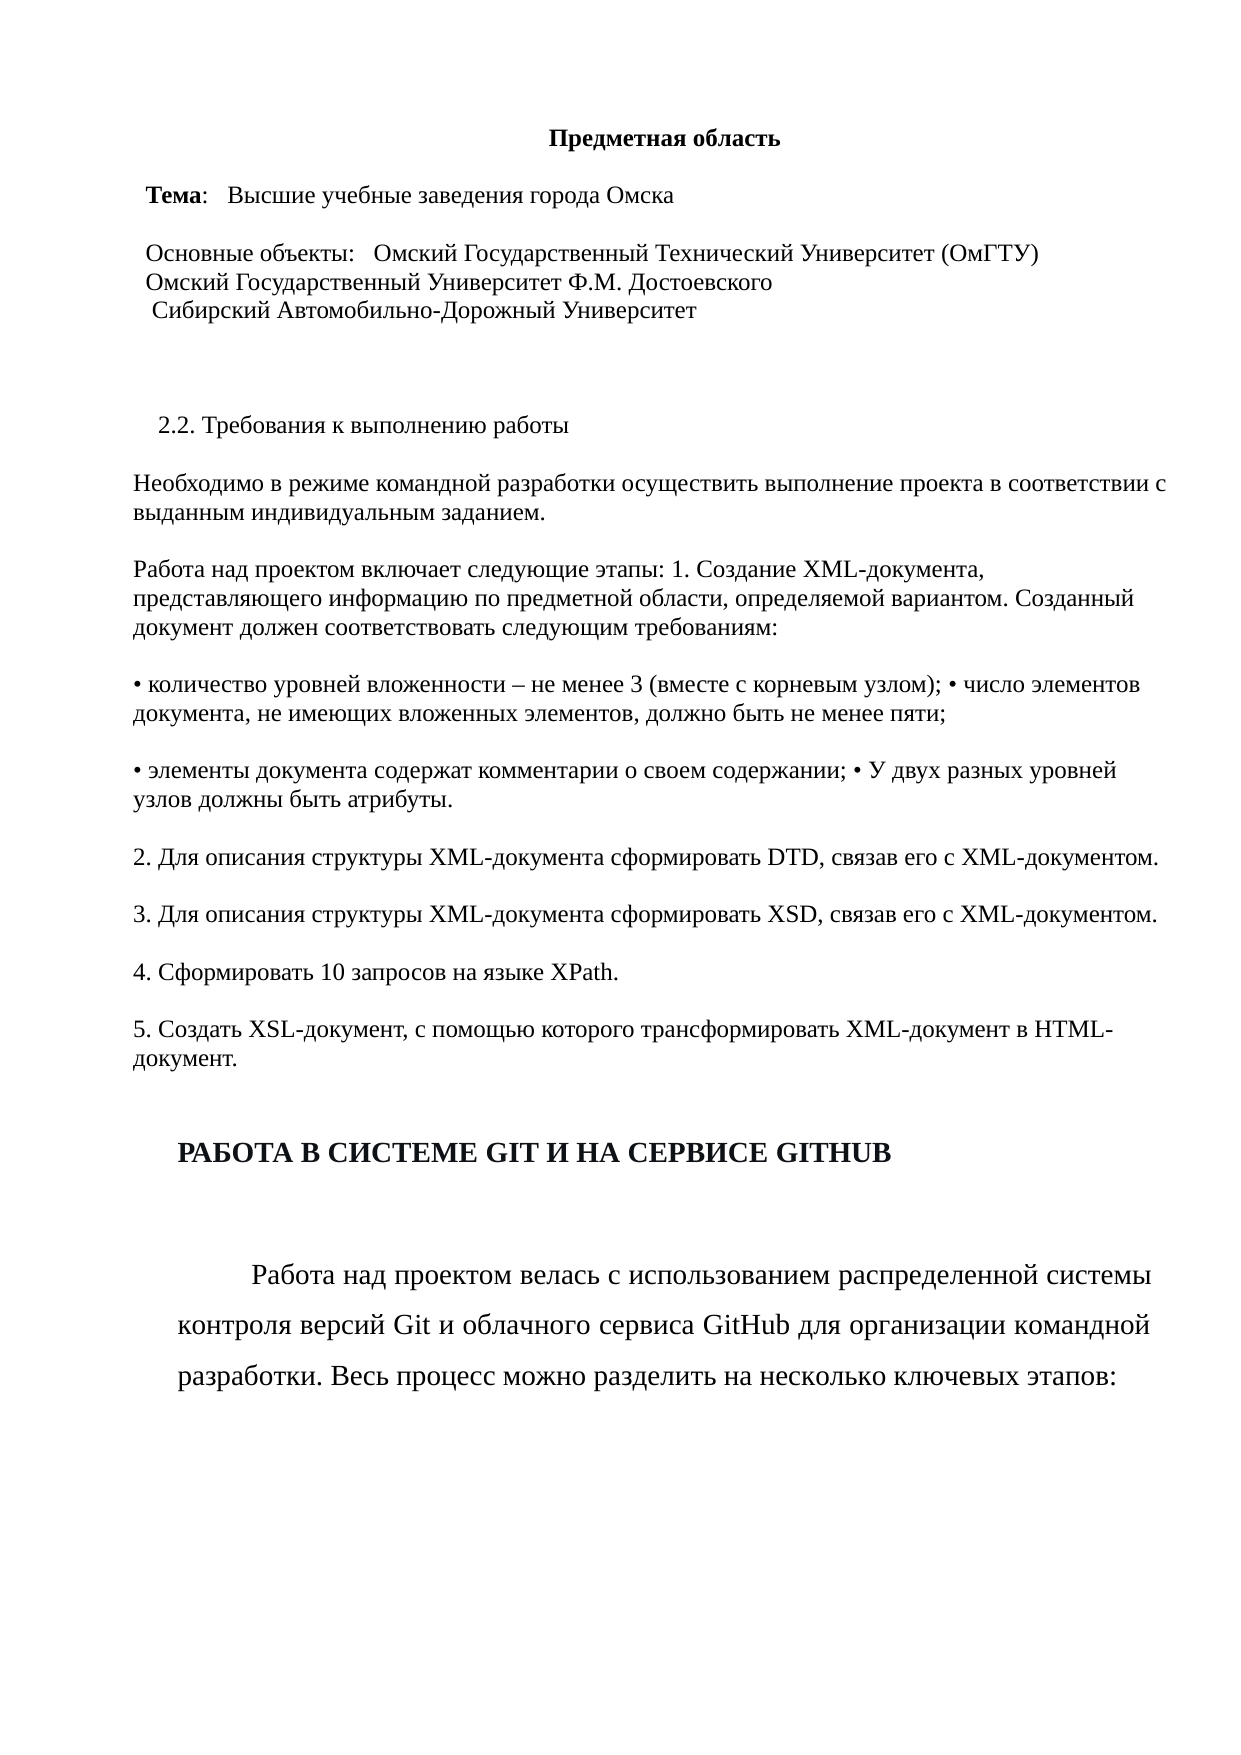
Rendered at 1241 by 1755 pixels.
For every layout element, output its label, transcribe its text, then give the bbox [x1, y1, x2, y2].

text Омский Государственный Университет Ф.М. Достоевского [133, 267, 1167, 295]
text 5. Создать XSL-документ, с помощью которого трансформировать XML-документ в HTML-документ. [133, 1014, 1167, 1072]
text Необходимо в режиме командной разработки осуществить выполнение проекта в соответствии с выданным индивидуальным заданием. [133, 468, 1167, 525]
text 4. Сформировать 10 запросов на языке XPath. [133, 957, 1167, 985]
text Основные объекты: Омский Государственный Технический Университет (ОмГТУ) [133, 238, 1167, 267]
text Сибирский Автомобильно-Дорожный Университет [133, 295, 1167, 324]
text Работа над проектом велась с использованием распределенной системы контроля версий Git и облачного сервиса GitHub для организации командной разработки. Весь процесс можно разделить на несколько ключевых этапов: [177, 1257, 1152, 1391]
subtitle РАБОТА В СИСТЕМЕ GIT И НА СЕРВИСЕ GITHUB [177, 1136, 1167, 1169]
text • количество уровней вложенности – не менее 3 (вместе с корневым узлом); • число элементов документа, не имеющих вложенных элементов, должно быть не менее пяти; [133, 669, 1167, 727]
text Тема: Высшие учебные заведения города Омска [133, 180, 1167, 209]
text 2. Для описания структуры XML-документа сформировать DTD, связав его с XML-документом. [133, 842, 1167, 870]
text • элементы документа содержат комментарии о своем содержании; • У двух разных уровней узлов должны быть атрибуты. [133, 755, 1167, 813]
text 2.2. Требования к выполнению работы [133, 410, 1167, 439]
text 3. Для описания структуры XML-документа сформировать XSD, связав его с XML-документом. [133, 899, 1167, 928]
text Предметная область [173, 123, 1156, 152]
text Работа над проектом включает следующие этапы: 1. Создание XML-документа, представляющего информацию по предметной области, определяемой вариантом. Созданный документ должен соответствовать следующим требованиям: [133, 554, 1167, 640]
